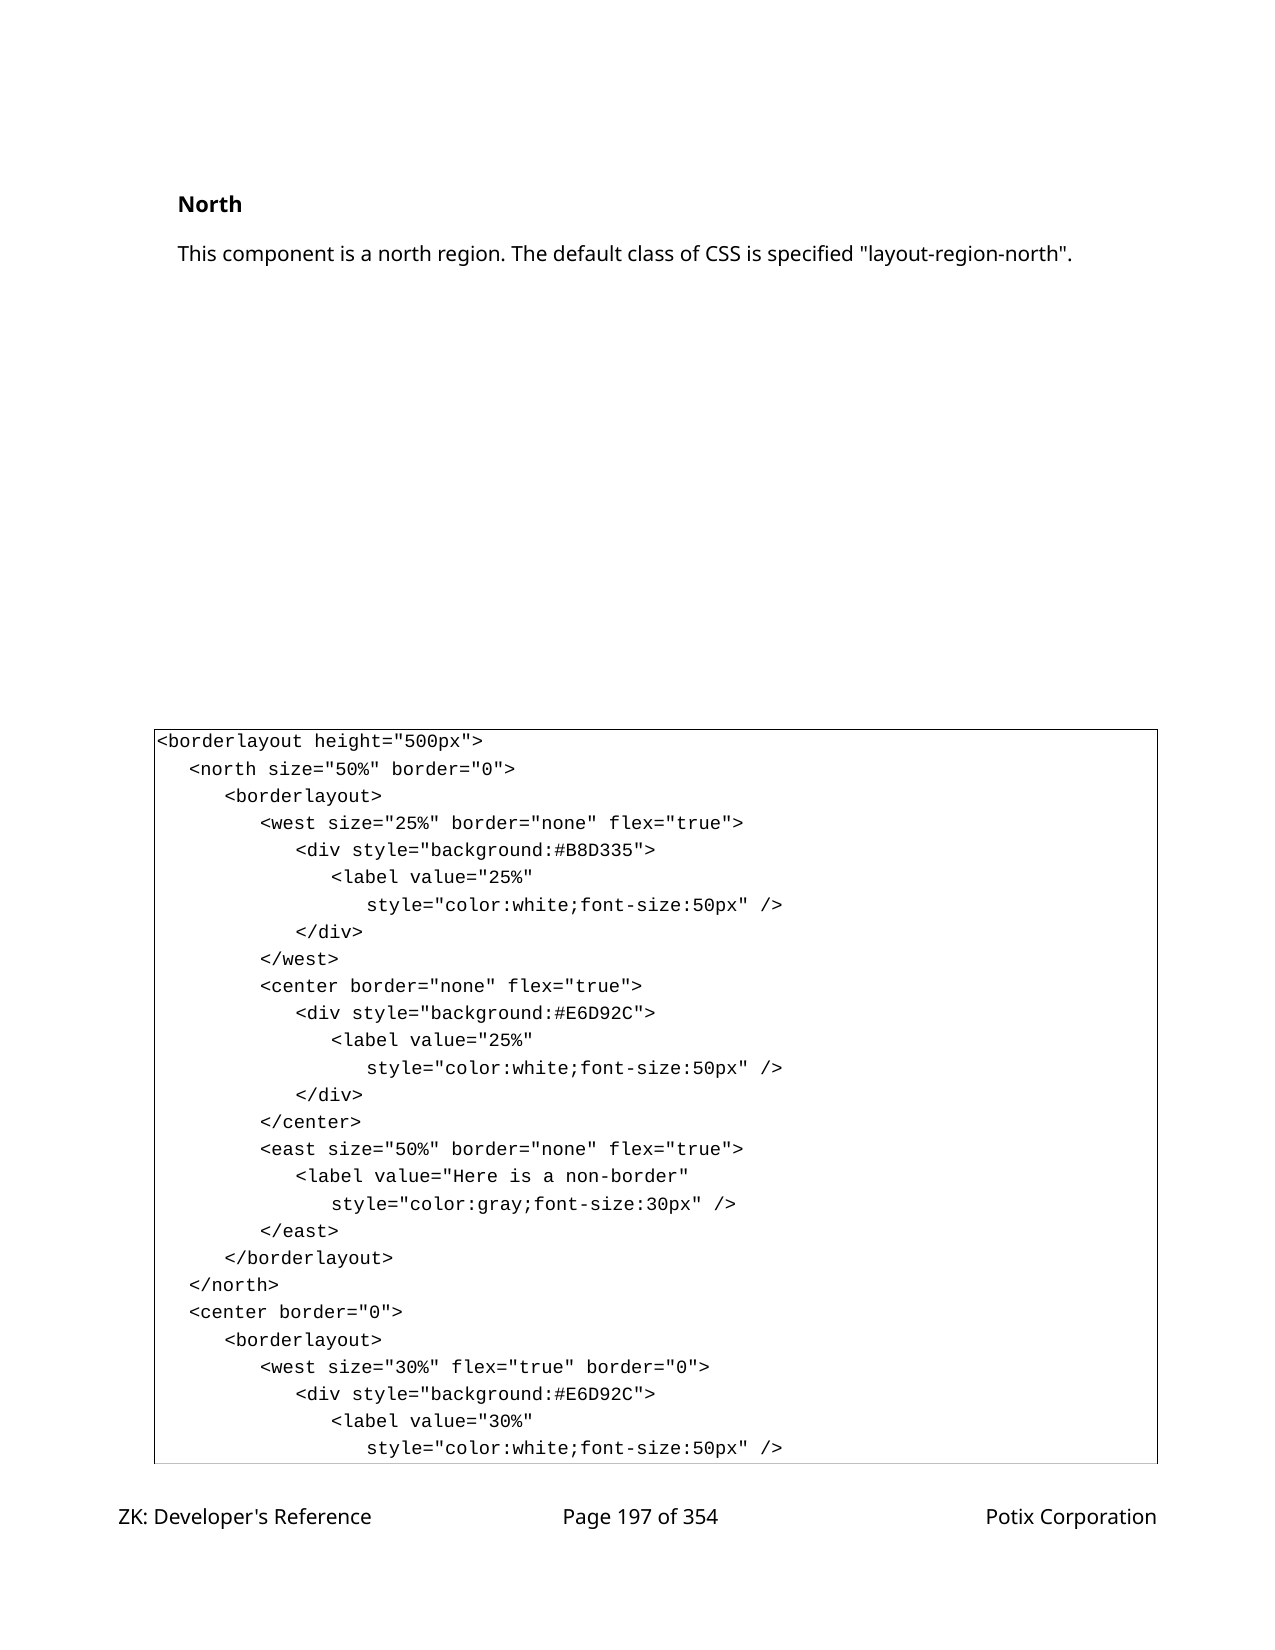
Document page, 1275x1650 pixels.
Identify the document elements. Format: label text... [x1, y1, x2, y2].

text <label value="25%" [155, 865, 1157, 889]
text <div style="background:#E6D92C"> [155, 1001, 1157, 1025]
text <div style="background:#E6D92C"> [155, 1382, 1157, 1406]
text style="color:gray;font-size:30px" /> [155, 1191, 1157, 1216]
text <label value="Here is a non-border" [155, 1164, 1157, 1188]
text </east> [155, 1219, 1157, 1243]
text <north size="50%" border="0"> [155, 756, 1157, 781]
text <west size="25%" border="none" flex="true"> [155, 811, 1157, 835]
text <borderlayout height="500px"> [155, 730, 1157, 753]
text style="color:white;font-size:50px" /> [155, 1436, 1157, 1463]
text <label value="25%" [155, 1028, 1157, 1053]
text <borderlayout> [155, 1327, 1157, 1352]
text This component is a north region. The default class of CSS is specified "layout-region-north". [177, 239, 1157, 268]
text </north> [155, 1273, 1157, 1297]
text <div style="background:#B8D335"> [155, 838, 1157, 862]
text </borderlayout> [155, 1246, 1157, 1270]
text <center border="0"> [155, 1300, 1157, 1324]
text </div> [155, 1083, 1157, 1107]
text <east size="50%" border="none" flex="true"> [155, 1137, 1157, 1161]
text style="color:white;font-size:50px" /> [155, 892, 1157, 917]
subtitle North [177, 189, 1157, 219]
text </center> [155, 1110, 1157, 1134]
text style="color:white;font-size:50px" /> [155, 1056, 1157, 1080]
text </west> [155, 947, 1157, 971]
text <west size="30%" flex="true" border="0"> [155, 1354, 1157, 1379]
text <center border="none" flex="true"> [155, 974, 1157, 998]
text </div> [155, 919, 1157, 944]
text <borderlayout> [155, 784, 1157, 808]
text <label value="30%" [155, 1409, 1157, 1433]
